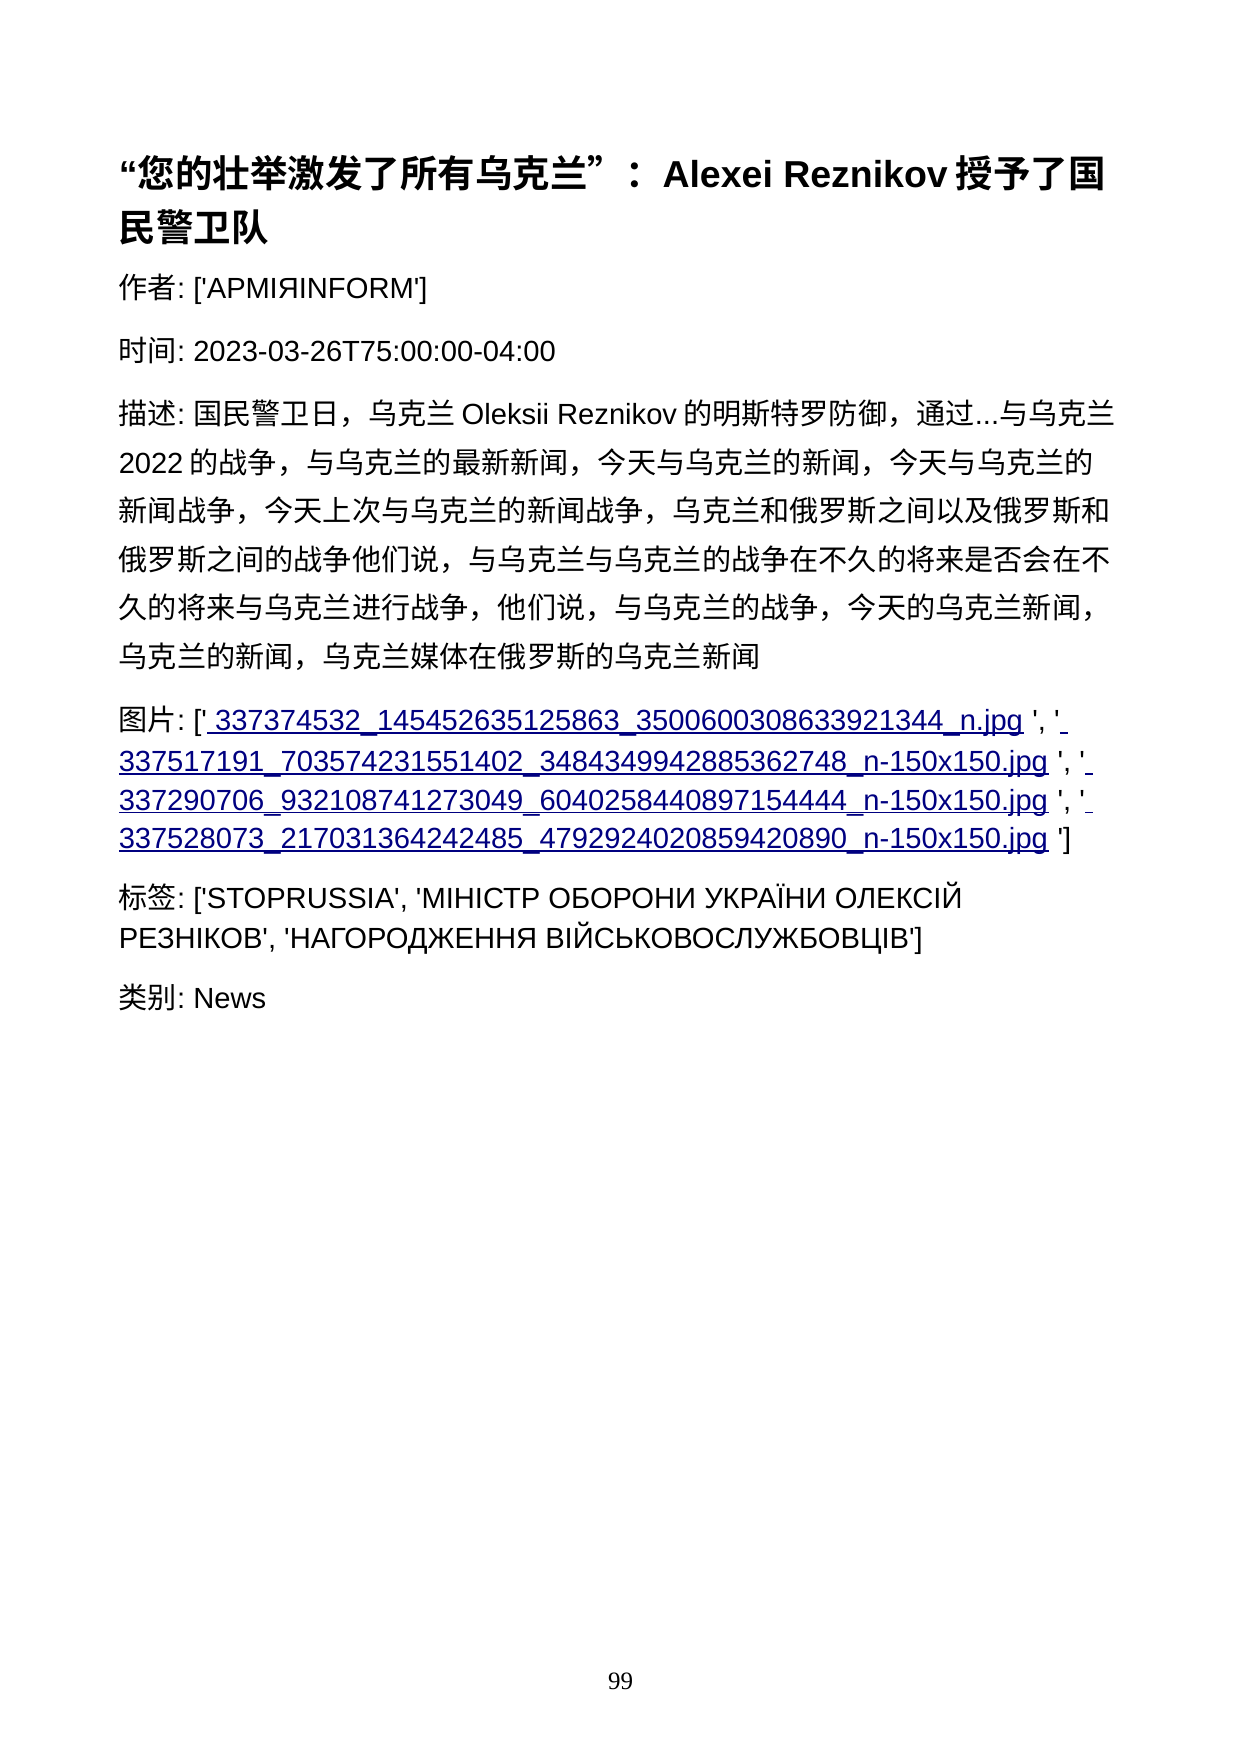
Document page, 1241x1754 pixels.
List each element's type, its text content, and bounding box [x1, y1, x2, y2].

text 类别: News [118, 974, 1122, 1017]
text 时间: 2023-03-26T75:00:00-04:00 [118, 328, 1122, 370]
text 描述: 国民警卫日，乌克兰Oleksii Reznikov的明斯特罗防御，通过...与乌克兰2022的战争，与乌克兰的最新新闻，今天与乌克兰的新闻，今天与乌克兰的新闻战争，今天上次与乌克兰的新闻战争，乌克兰和俄罗斯之间以及俄罗斯和俄罗斯之间的战争他们说，与乌克兰与乌克兰的战争在不久的将来是否会在不久的将来与乌克兰进行战争，他们说，与乌克兰的战争，今天的乌克兰新闻，乌克兰的新闻，乌克兰媒体在俄罗斯的乌克兰新闻 [118, 391, 1122, 676]
subtitle “您的壮举激发了所有乌克兰”：Alexei Reznikov授予了国民警卫队 [118, 143, 1122, 252]
text 图片: [' 337374532_145452635125863_3500600308633921344_n.jpg ', ' 337517191_703574231551402_3484349942885362748_n-150x150.jpg ', ' 337290706_932108741273049_6040258440897154444_n-150x150.jpg ', ' 337528073_217031364242485_4792924020859420890_n-150x150.jpg '] [118, 697, 1122, 854]
text 标签: ['STOPRUSSIA', 'МІНІСТР ОБОРОНИ УКРАЇНИ ОЛЕКСІЙ РЕЗНІКОВ', 'НАГОРОДЖЕННЯ ВІЙСЬКОВОСЛУЖБОВЦІВ'] [118, 874, 1122, 955]
text 作者: ['АРМІЯINFORM'] [118, 264, 1122, 307]
